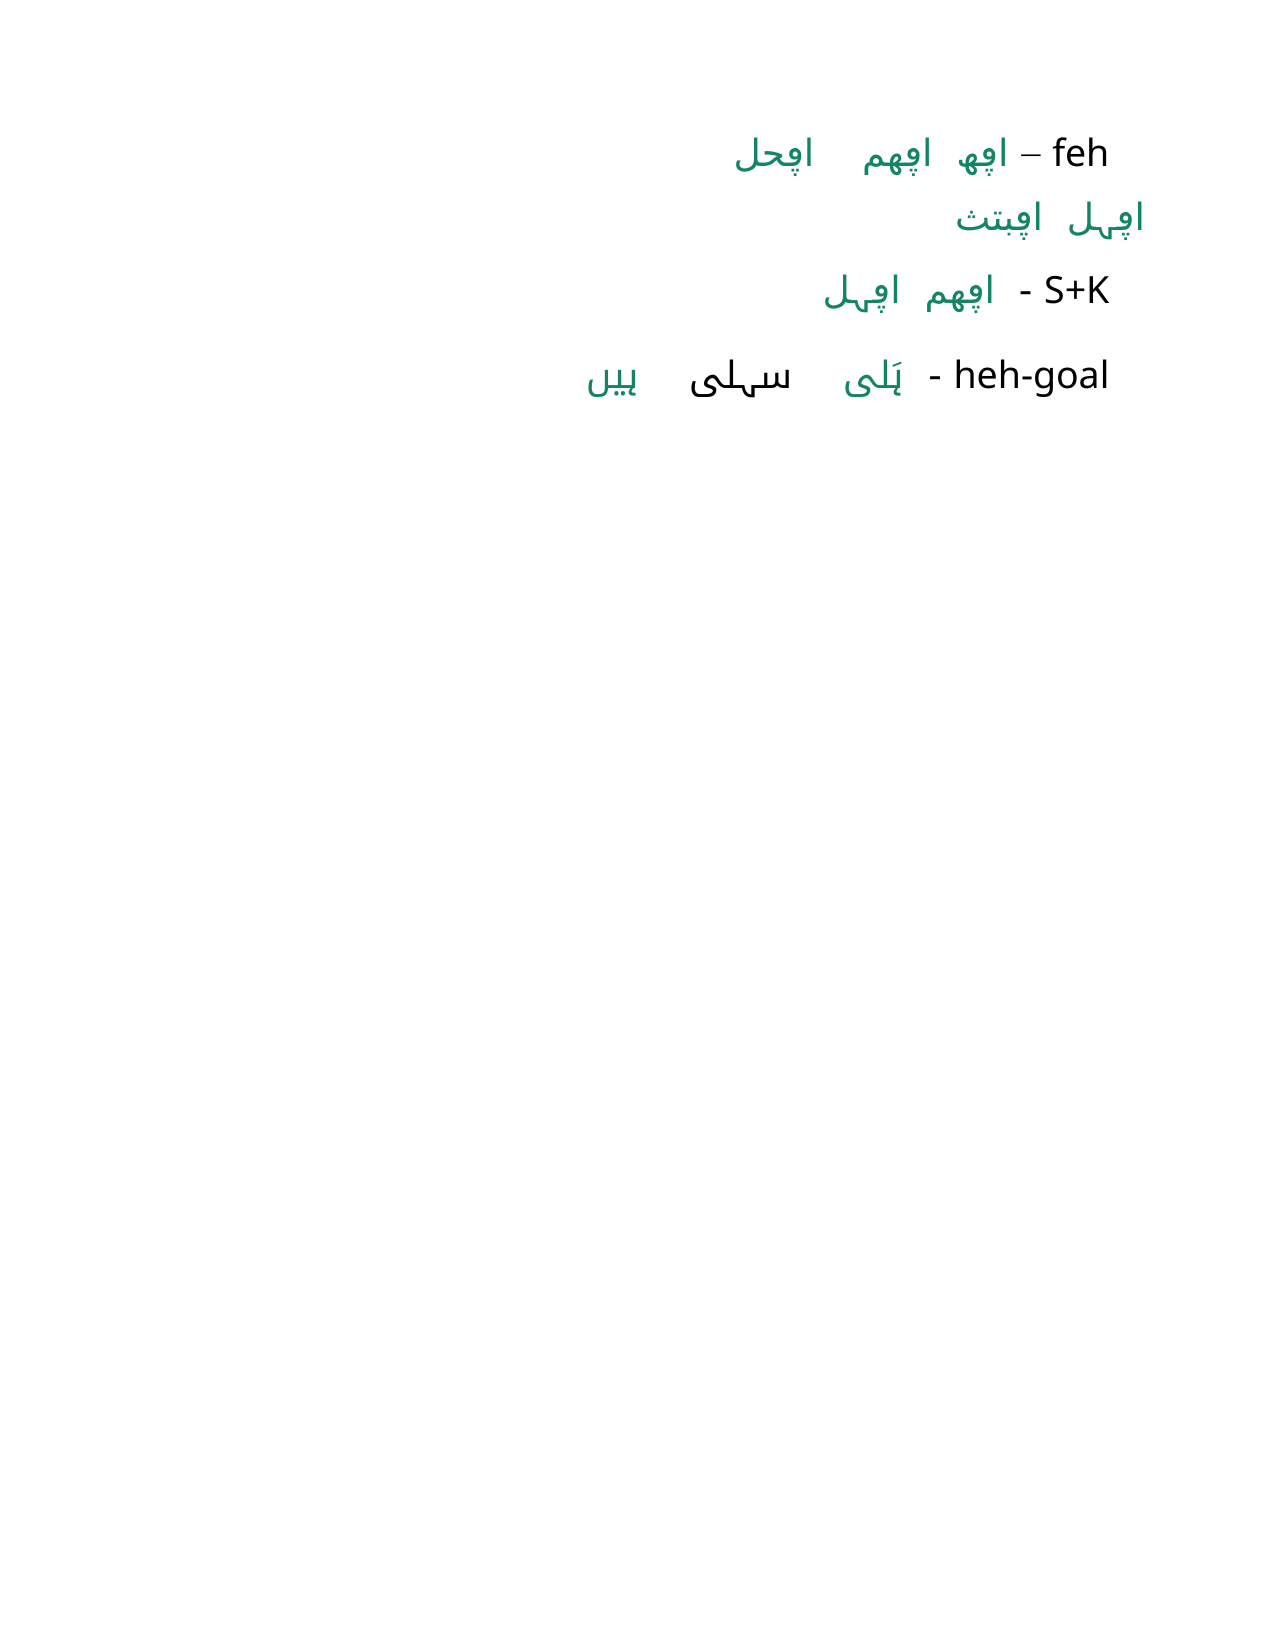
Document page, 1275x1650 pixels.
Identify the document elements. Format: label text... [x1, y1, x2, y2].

text S+K - اڥھم اڥہل [118, 264, 1157, 315]
text heh-goal - ہَلی سہلی ہیں [118, 341, 1157, 412]
text feh – اڥھ اڥھم اڥحل اڥہل اڥبتث [118, 118, 1157, 239]
